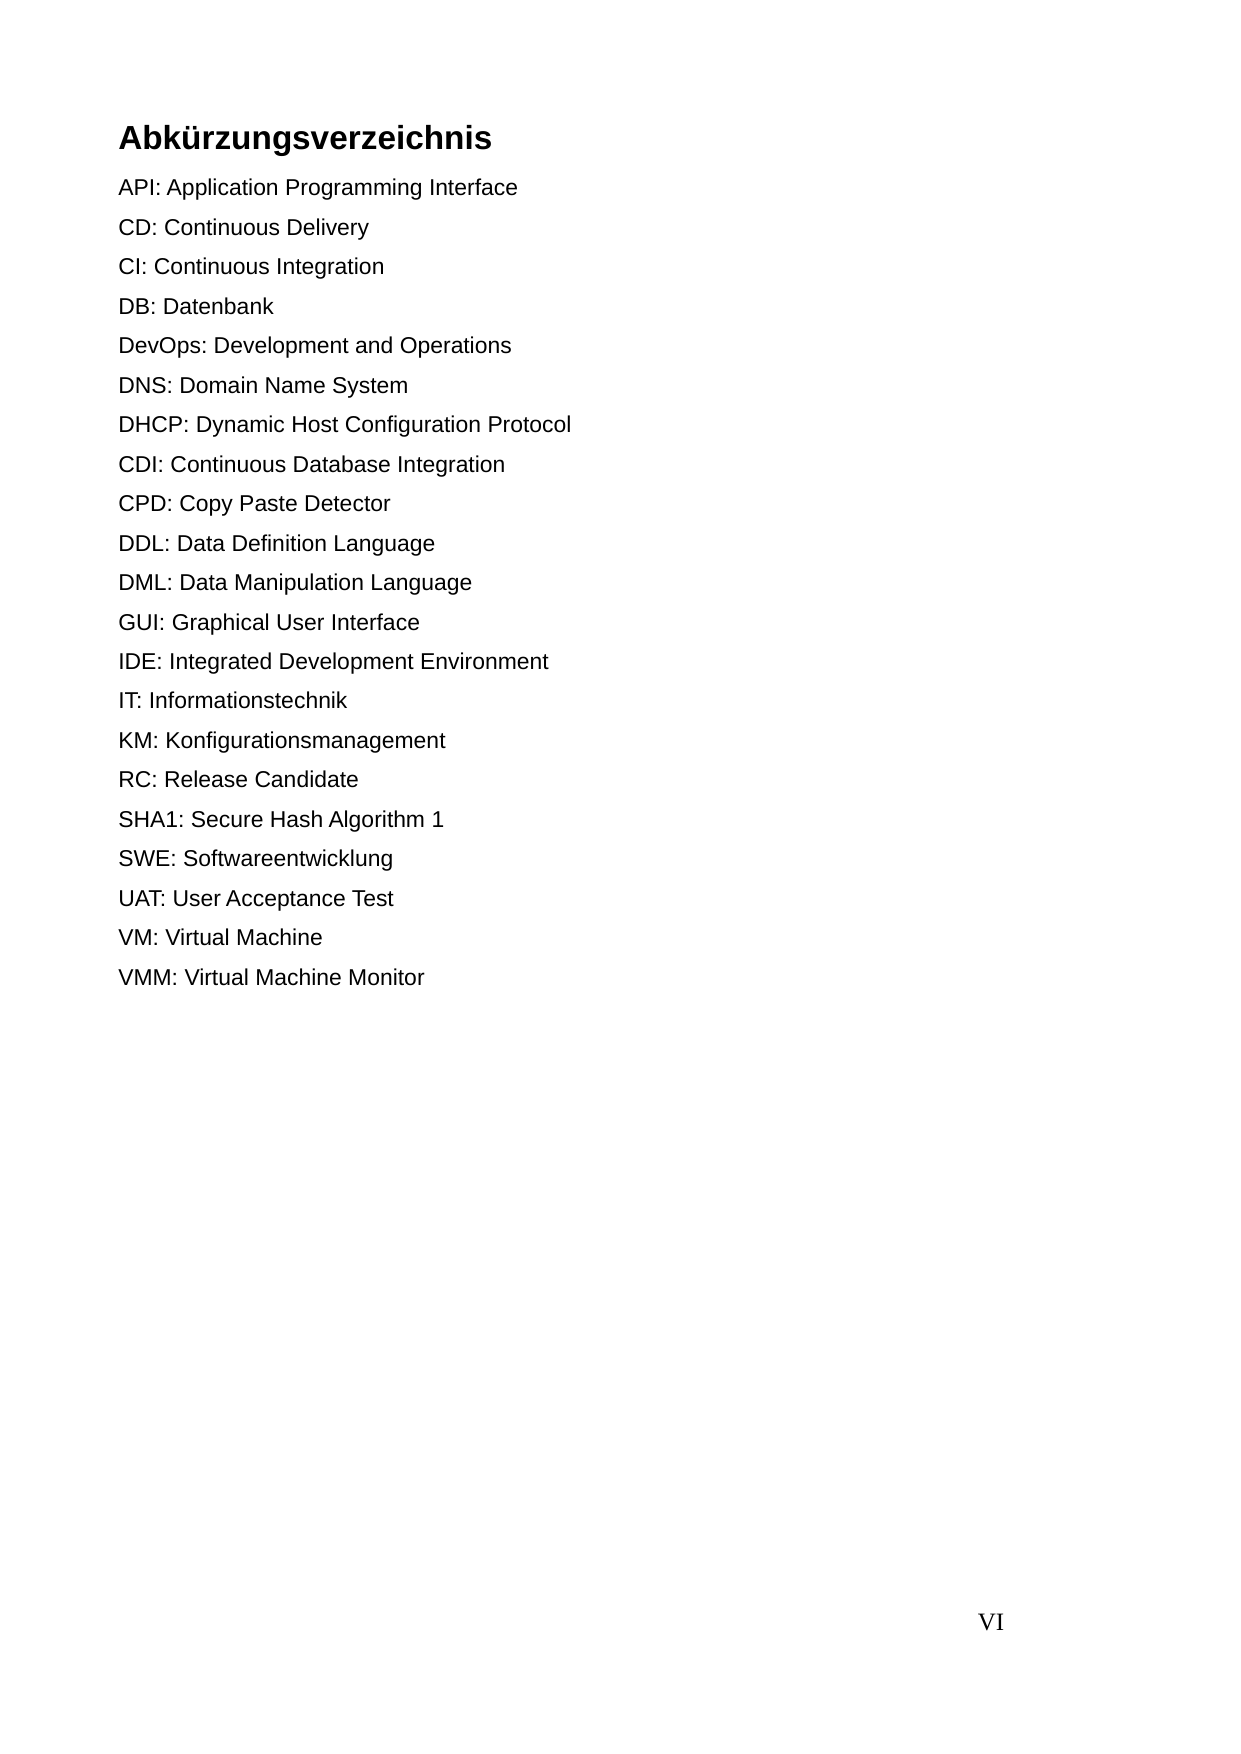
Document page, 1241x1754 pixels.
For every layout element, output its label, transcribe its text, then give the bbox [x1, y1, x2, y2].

text Abkürzungsverzeichnis [118, 118, 1004, 157]
text API: Application Programming Interface CD: Continuous Delivery CI: Continuous Integration DB: Datenbank DevOps: Development and Operations DNS: Domain Name System DHCP: Dynamic Host Configuration Protocol CDI: Continuous Database Integration CPD: Copy Paste Detector DDL: Data Definition Language DML: Data Manipulation Language GUI: Graphical User Interface IDE: Integrated Development Environment IT: Informationstechnik KM: Konfigurationsmanagement RC: Release Candidate SHA1: Secure Hash Algorithm 1 SWE: Softwareentwicklung UAT: User Acceptance Test VM: Virtual Machine VMM: Virtual Machine Monitor [118, 174, 1004, 990]
